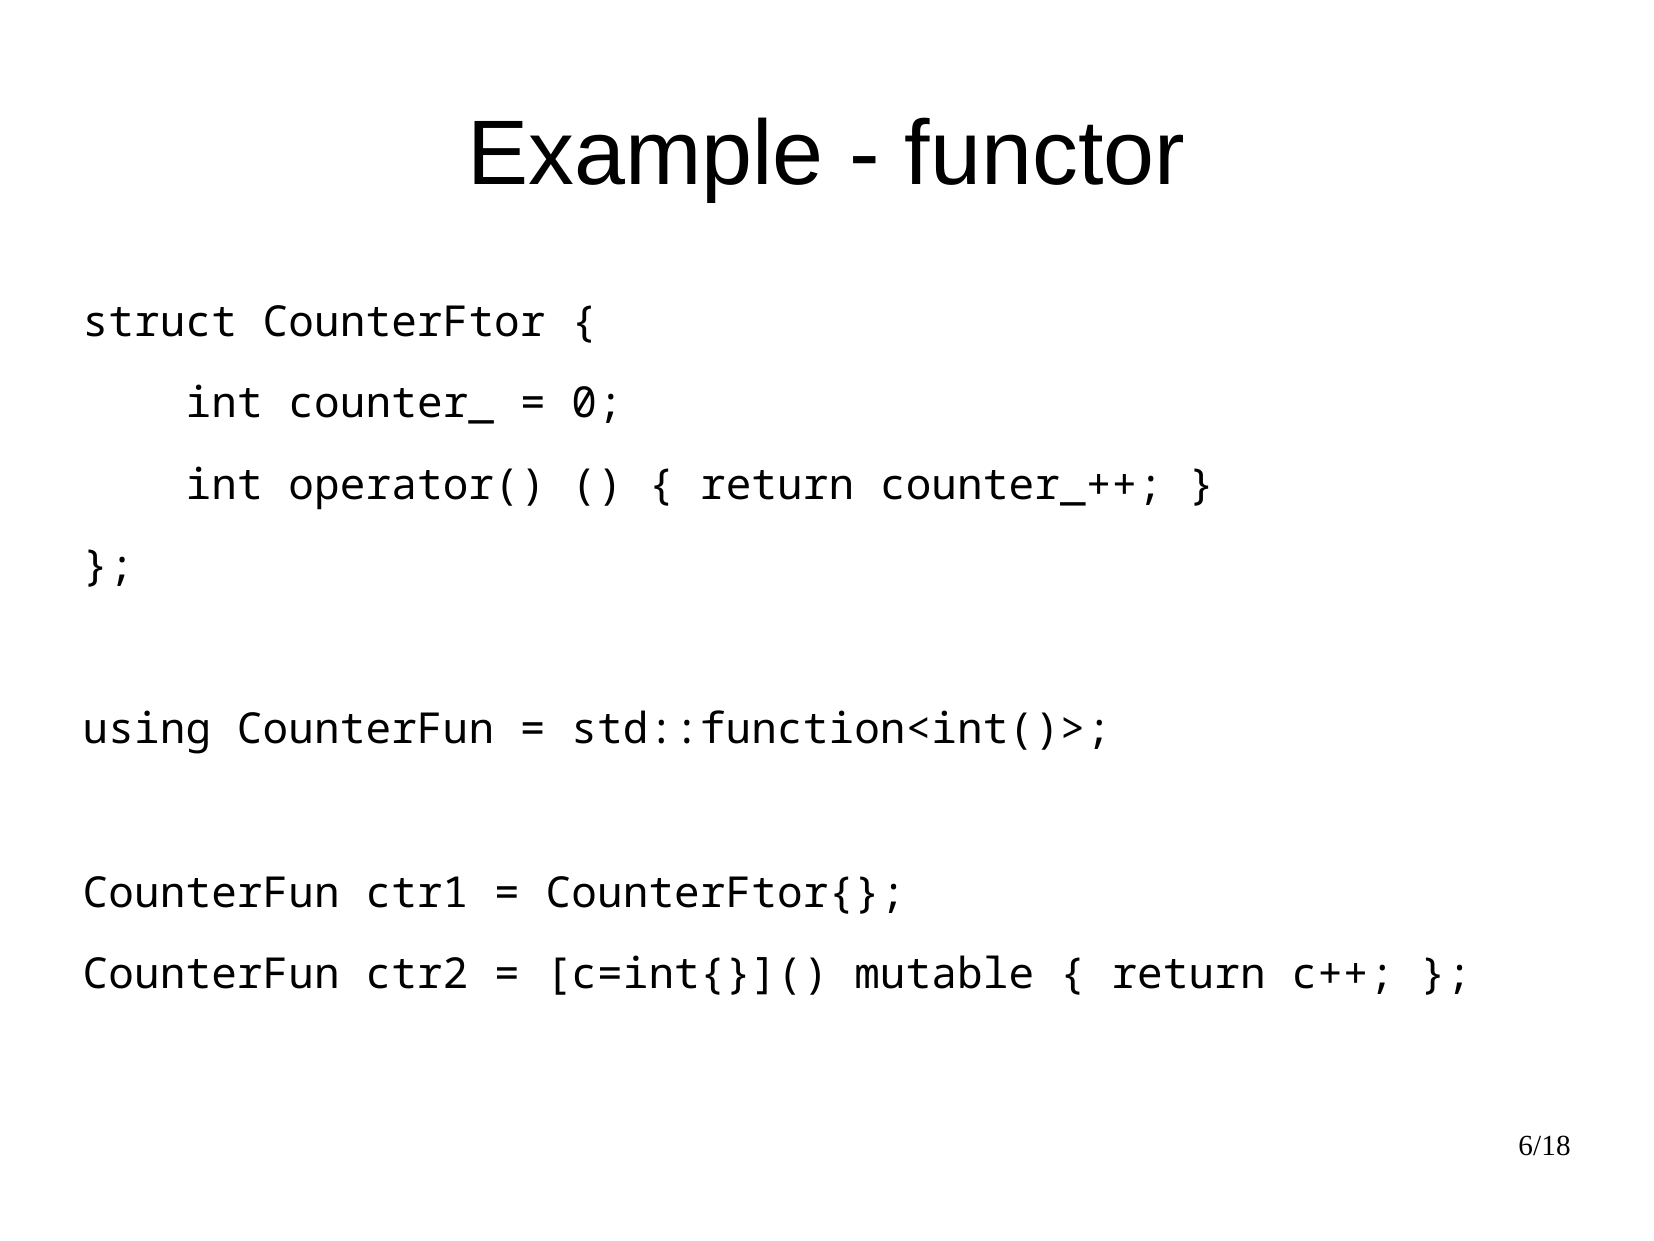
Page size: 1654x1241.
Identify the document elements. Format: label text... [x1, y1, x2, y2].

list struct CounterFtor { int counter_ = 0; int operator() () { return counter_++; } }; using CounterFun = std::function<int()>; CounterFun ctr1 = CounterFtor{}; CounterFun ctr2 = [c=int{}]() mutable { return c++; }; [82, 290, 1571, 1010]
title Example - functor [82, 49, 1571, 257]
